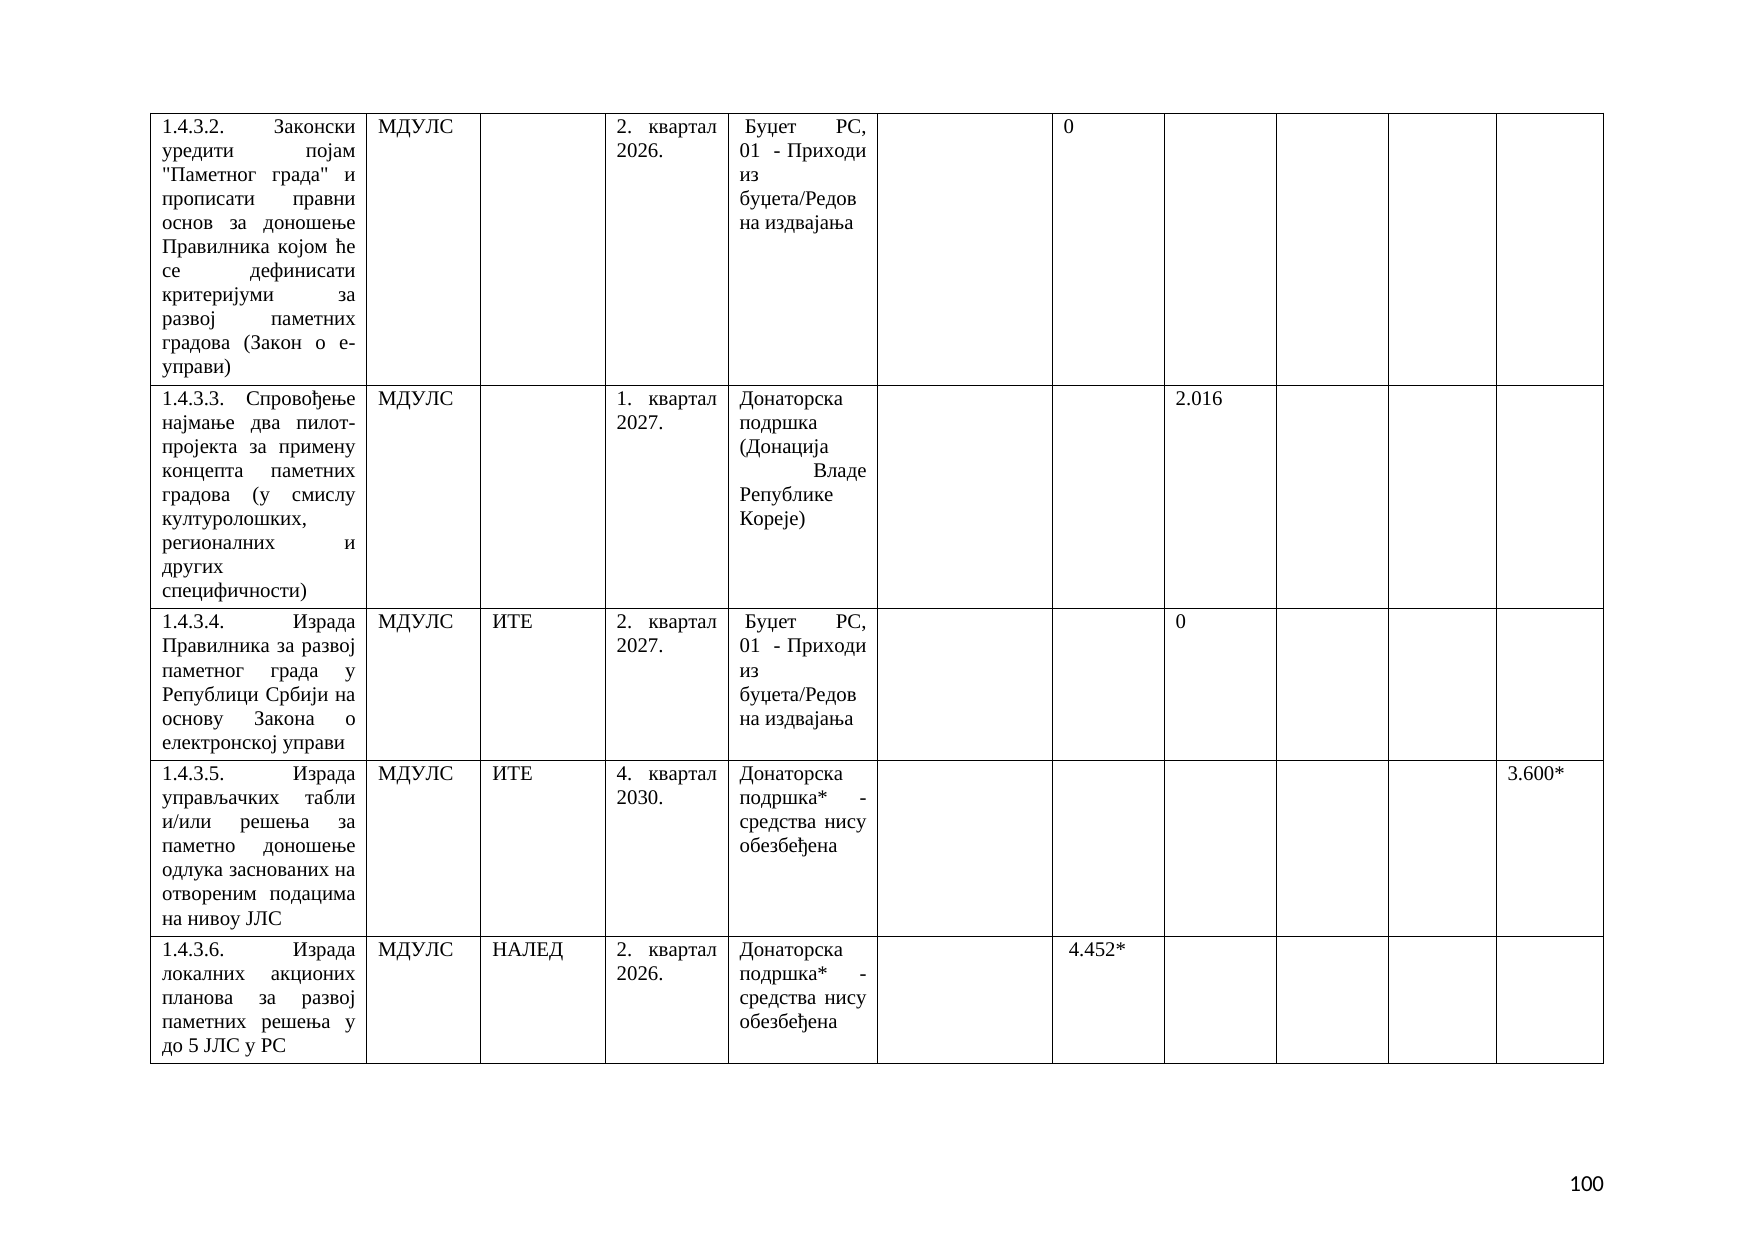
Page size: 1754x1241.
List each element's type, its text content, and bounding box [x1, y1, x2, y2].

table_cell Донаторска подршка* - средства нису обезбеђена [729, 761, 877, 936]
table_cell ИТЕ [481, 761, 605, 936]
table_cell [878, 114, 1052, 384]
table_cell [878, 609, 1052, 760]
table_cell [481, 386, 605, 608]
table_cell 2.016 [1165, 386, 1276, 608]
table_cell [1389, 609, 1496, 760]
table_cell [1497, 114, 1603, 384]
table_cell [1165, 761, 1276, 936]
table_cell 1.4.3.6. Израда локалних акционих планова за развој паметних решења у до 5 ЈЛС у РС [151, 937, 366, 1063]
table_cell [878, 937, 1052, 1063]
table_cell [481, 114, 605, 384]
table_cell 4. квартал 2030. [606, 761, 728, 936]
table_cell [878, 761, 1052, 936]
table_cell Донаторска подршка* - средства нису обезбеђена [729, 937, 877, 1063]
table_cell Буџет РС, 01 - Приходи из буџета/Редовна издвајања [729, 609, 877, 760]
table_cell [1277, 761, 1388, 936]
table_cell [1053, 761, 1164, 936]
table_cell МДУЛС [367, 761, 480, 936]
table_cell [1165, 937, 1276, 1063]
table_cell МДУЛС [367, 114, 480, 384]
table_cell [1053, 609, 1164, 760]
table_cell [1277, 114, 1388, 384]
table_cell 0 [1053, 114, 1164, 384]
table_cell [1277, 937, 1388, 1063]
table_cell 2. квартал 2027. [606, 609, 728, 760]
table_cell [1497, 386, 1603, 608]
table_cell [1389, 761, 1496, 936]
table_cell [1497, 609, 1603, 760]
table_cell [1165, 114, 1276, 384]
table_cell [1497, 937, 1603, 1063]
table_cell [1277, 609, 1388, 760]
table_cell [1389, 937, 1496, 1063]
table_cell МДУЛС [367, 609, 480, 760]
table_cell [1389, 114, 1496, 384]
table_cell 1.4.3.2. Законски уредити појам "Паметног града" и прописати правни основ за доношење Правилника којом ће се дефинисати критеријуми за развој паметних градова (Закон о е-управи) [151, 114, 366, 384]
table_cell НАЛЕД [481, 937, 605, 1063]
table_cell 1.4.3.4. Израда Правилника за развој паметног града у Републици Србији на основу Закона о електронској управи [151, 609, 366, 760]
table_cell 2. квартал 2026. [606, 937, 728, 1063]
table_cell 1.4.3.5. Израда управљачких табли и/или решења за паметно доношење одлука заснованих на отвореним подацима на нивоу ЈЛС [151, 761, 366, 936]
table_cell МДУЛС [367, 937, 480, 1063]
table_cell 4.452* [1053, 937, 1164, 1063]
table_cell [1389, 386, 1496, 608]
table_cell 1.4.3.3. Спровођење најмање два пилот-пројекта за примену концепта паметних градова (у смислу културолошких, регионалних и других специфичности) [151, 386, 366, 608]
table_cell [1277, 386, 1388, 608]
table_cell Буџет РС, 01 - Приходи из буџета/Редовна издвајања [729, 114, 877, 384]
table_cell Донаторска подршка (Донација Владе Републике Кореје) [729, 386, 877, 608]
table_cell 3.600* [1497, 761, 1603, 936]
table_cell [1053, 386, 1164, 608]
table_cell ИТЕ [481, 609, 605, 760]
table_cell 1. квартал 2027. [606, 386, 728, 608]
table_cell МДУЛС [367, 386, 480, 608]
table_cell 0 [1165, 609, 1276, 760]
table_cell 2. квартал 2026. [606, 114, 728, 384]
table_cell [878, 386, 1052, 608]
